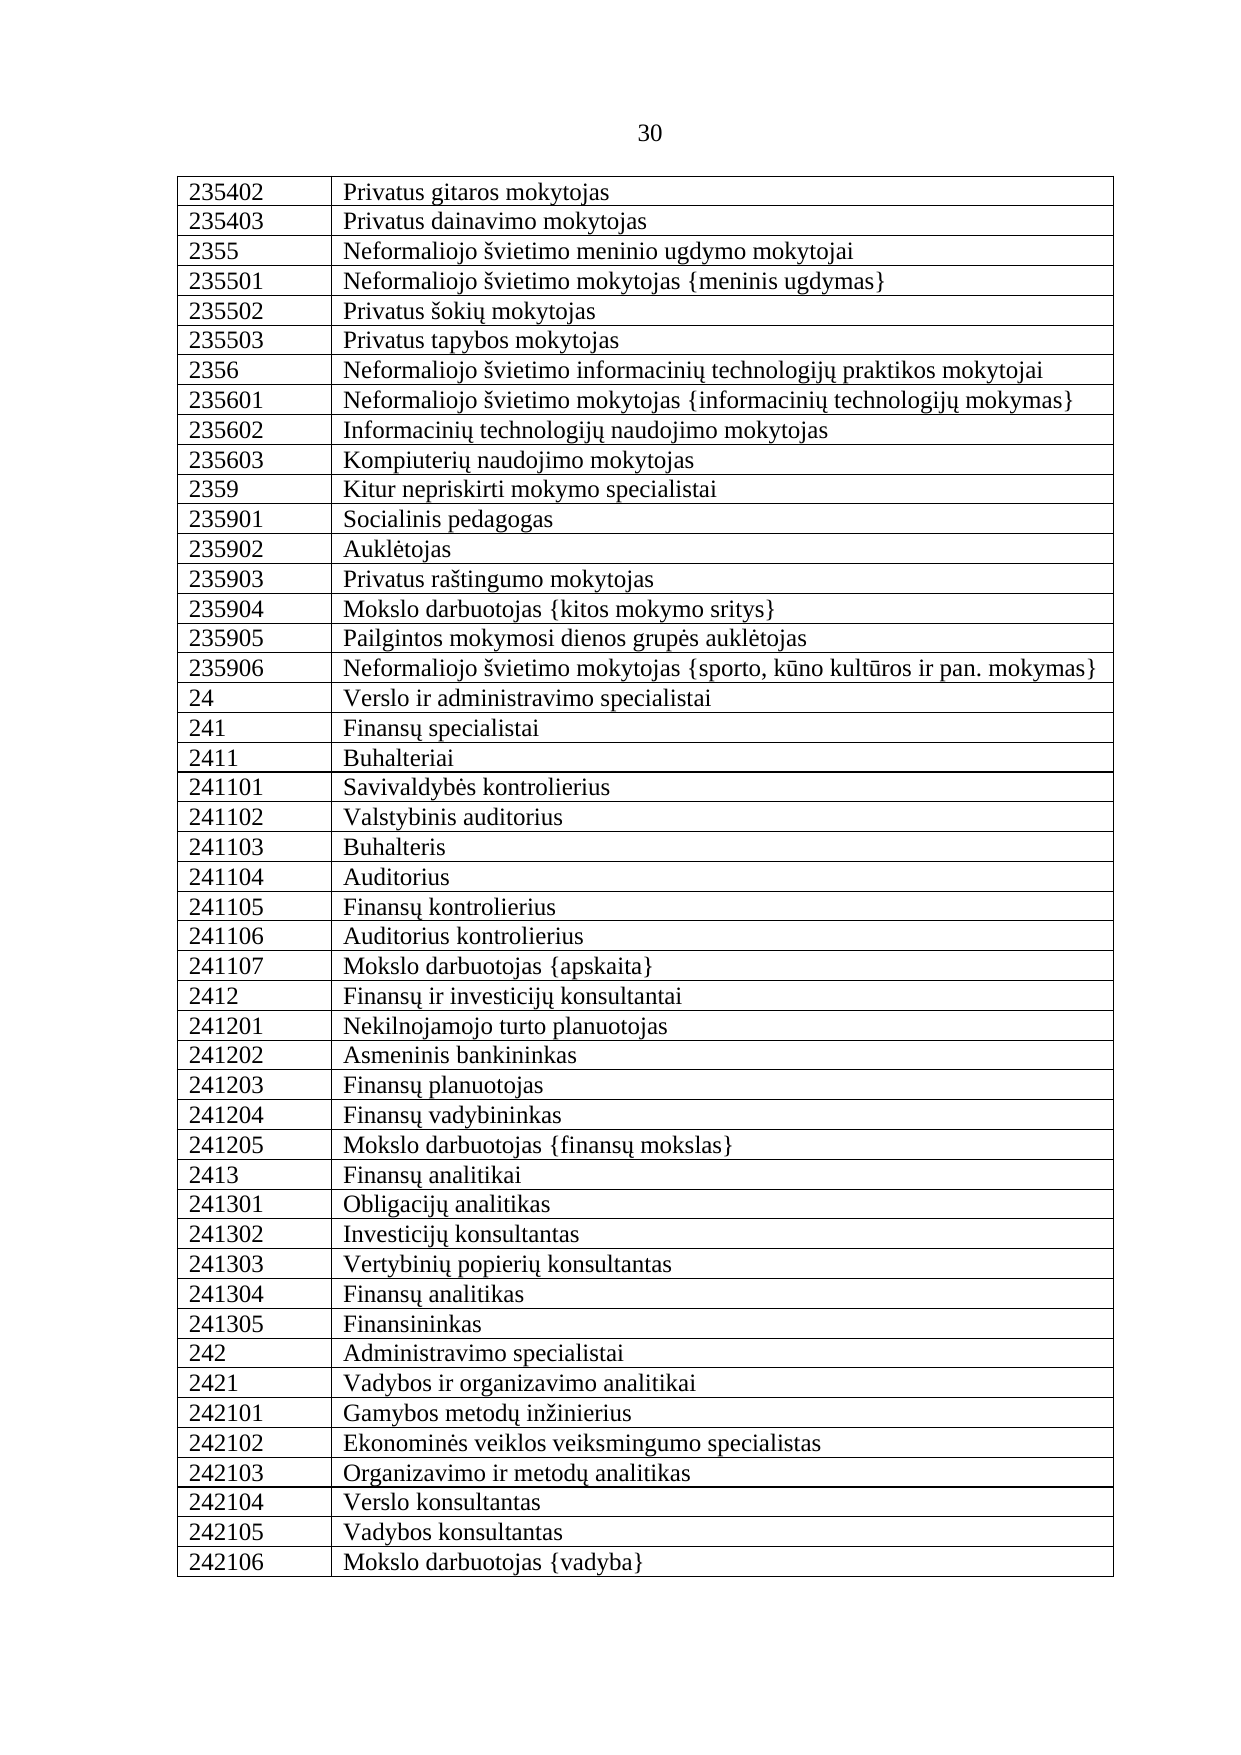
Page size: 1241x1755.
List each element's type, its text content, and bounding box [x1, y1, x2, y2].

table_cell Informacinių technologijų naudojimo mokytojas [332, 415, 1113, 444]
table_cell [1114, 861, 1119, 891]
table_cell [1114, 235, 1119, 265]
table_cell Privatus tapybos mokytojas [332, 326, 1113, 354]
table_cell Privatus raštingumo mokytojas [332, 564, 1113, 593]
table_cell Finansų specialistai [332, 713, 1113, 742]
table_cell Privatus šokių mokytojas [332, 296, 1113, 324]
table_cell Mokslo darbuotojas {vadyba} [332, 1547, 1113, 1576]
table_cell 241205 [178, 1130, 331, 1159]
table_cell [1114, 414, 1119, 444]
table_cell Finansų analitikai [332, 1160, 1113, 1188]
table_cell Finansų ir investicijų konsultantai [332, 981, 1113, 1010]
table_cell 241301 [178, 1190, 331, 1218]
table_cell Socialinis pedagogas [332, 504, 1113, 533]
table_cell [1114, 652, 1119, 682]
table_cell [1114, 1159, 1119, 1188]
table_cell Finansų analitikas [332, 1279, 1113, 1308]
table_cell Neformaliojo švietimo informacinių technologijų praktikos mokytojai [332, 355, 1113, 384]
table_cell 235403 [178, 206, 331, 235]
table_cell [1114, 265, 1119, 295]
table_cell 241305 [178, 1309, 331, 1337]
table_cell [1114, 950, 1119, 980]
table_cell [1114, 1278, 1119, 1308]
table_cell 2356 [178, 355, 331, 384]
table_cell 241106 [178, 921, 331, 950]
table_cell 2359 [178, 475, 331, 503]
table_cell 235603 [178, 445, 331, 473]
table_cell Valstybinis auditorius [332, 802, 1113, 831]
table_cell 241103 [178, 832, 331, 861]
table_cell [1114, 742, 1119, 771]
table_cell Administravimo specialistai [332, 1339, 1113, 1367]
table_cell Finansininkas [332, 1309, 1113, 1337]
table_cell [1114, 712, 1119, 742]
table_cell 242102 [178, 1428, 331, 1457]
table_cell 242 [178, 1339, 331, 1367]
table_cell 242106 [178, 1547, 331, 1576]
table_cell [1114, 1248, 1119, 1278]
table_cell Buhalteris [332, 832, 1113, 861]
table_cell Gamybos metodų inžinierius [332, 1398, 1113, 1427]
table_cell 2412 [178, 981, 331, 1010]
table_cell 241201 [178, 1011, 331, 1039]
table_cell 235901 [178, 504, 331, 533]
table_cell [1114, 354, 1119, 384]
table_cell [1114, 980, 1119, 1010]
table_cell Kompiuterių naudojimo mokytojas [332, 445, 1113, 473]
table_cell 2411 [178, 743, 331, 771]
table_cell Kitur nepriskirti mokymo specialistai [332, 475, 1113, 503]
table_cell [1114, 831, 1119, 861]
table_cell 235502 [178, 296, 331, 324]
table_cell Verslo ir administravimo specialistai [332, 683, 1113, 712]
table_cell 235904 [178, 594, 331, 622]
table_cell Neformaliojo švietimo meninio ugdymo mokytojai [332, 236, 1113, 265]
table_cell [1114, 593, 1119, 622]
table_cell [1114, 1457, 1119, 1486]
table_cell Neformaliojo švietimo mokytojas {informacinių technologijų mokymas} [332, 385, 1113, 414]
table_cell 235602 [178, 415, 331, 444]
table_cell [1114, 1069, 1119, 1099]
table_cell Privatus gitaros mokytojas [332, 177, 1113, 205]
table_cell 242101 [178, 1398, 331, 1427]
table_cell Nekilnojamojo turto planuotojas [332, 1011, 1113, 1039]
table_cell 242103 [178, 1458, 331, 1486]
table_cell [1114, 384, 1119, 414]
table_cell Auditorius [332, 862, 1113, 891]
table_cell 2421 [178, 1368, 331, 1397]
table_cell 235402 [178, 177, 331, 205]
table_cell 235503 [178, 326, 331, 354]
table_cell 241 [178, 713, 331, 742]
table_cell 2413 [178, 1160, 331, 1188]
table_cell [1114, 1189, 1119, 1218]
table_cell Ekonominės veiklos veiksmingumo specialistas [332, 1428, 1113, 1457]
table_cell Privatus dainavimo mokytojas [332, 206, 1113, 235]
table_cell Vertybinių popierių konsultantas [332, 1249, 1113, 1278]
table_cell 241202 [178, 1041, 331, 1069]
table_cell Pailgintos mokymosi dienos grupės auklėtojas [332, 624, 1113, 652]
table_cell [1114, 176, 1119, 205]
table_cell Organizavimo ir metodų analitikas [332, 1458, 1113, 1486]
table_cell 235903 [178, 564, 331, 593]
table_cell [1114, 1427, 1119, 1457]
table_cell [1114, 920, 1119, 950]
table_cell 235902 [178, 534, 331, 563]
table_cell 241203 [178, 1070, 331, 1099]
table_cell Auditorius kontrolierius [332, 921, 1113, 950]
table_cell [1114, 682, 1119, 712]
table_cell Finansų kontrolierius [332, 892, 1113, 920]
table_cell [1114, 1397, 1119, 1427]
table_cell [1114, 771, 1119, 801]
table_cell [1114, 801, 1119, 831]
table_cell Savivaldybės kontrolierius [332, 773, 1113, 801]
table_cell 241102 [178, 802, 331, 831]
table_cell Obligacijų analitikas [332, 1190, 1113, 1218]
table_cell [1114, 891, 1119, 920]
table_cell 241302 [178, 1219, 331, 1248]
table_cell Vadybos konsultantas [332, 1517, 1113, 1546]
table_cell Finansų planuotojas [332, 1070, 1113, 1099]
table_cell [1114, 205, 1119, 235]
table_cell 241303 [178, 1249, 331, 1278]
table_cell 235906 [178, 653, 331, 682]
table_cell [1114, 1308, 1119, 1337]
table_cell [1114, 1218, 1119, 1248]
table_cell 241304 [178, 1279, 331, 1308]
table_cell Mokslo darbuotojas {apskaita} [332, 951, 1113, 980]
table_cell 241101 [178, 773, 331, 801]
table_cell [1114, 623, 1119, 652]
table_cell [1114, 533, 1119, 563]
table_cell [1114, 1129, 1119, 1159]
table_cell [1114, 1099, 1119, 1129]
table_cell [1114, 1040, 1119, 1069]
table_cell [1114, 1367, 1119, 1397]
table_cell 241107 [178, 951, 331, 980]
table_cell [1114, 325, 1119, 354]
table_cell [1114, 474, 1119, 503]
table_cell Auklėtojas [332, 534, 1113, 563]
table_cell Vadybos ir organizavimo analitikai [332, 1368, 1113, 1397]
table_cell 235501 [178, 266, 331, 295]
table_cell 235601 [178, 385, 331, 414]
table_cell [1114, 1010, 1119, 1039]
table_cell Buhalteriai [332, 743, 1113, 771]
table_cell Asmeninis bankininkas [332, 1041, 1113, 1069]
table_cell [1114, 1338, 1119, 1367]
table_cell Finansų vadybininkas [332, 1100, 1113, 1129]
table_cell [1114, 563, 1119, 593]
table_cell 241104 [178, 862, 331, 891]
table_cell 242105 [178, 1517, 331, 1546]
table_cell 235905 [178, 624, 331, 652]
table_cell [1114, 1546, 1119, 1576]
table_cell 242104 [178, 1488, 331, 1516]
table_cell [1114, 1486, 1119, 1516]
table_cell [1114, 444, 1119, 473]
table_cell 24 [178, 683, 331, 712]
table_cell [1114, 503, 1119, 533]
table_cell 241204 [178, 1100, 331, 1129]
table_cell Mokslo darbuotojas {kitos mokymo sritys} [332, 594, 1113, 622]
table_cell Neformaliojo švietimo mokytojas {meninis ugdymas} [332, 266, 1113, 295]
table_cell 241105 [178, 892, 331, 920]
table_cell Verslo konsultantas [332, 1488, 1113, 1516]
table_cell [1114, 1516, 1119, 1546]
table_cell Mokslo darbuotojas {finansų mokslas} [332, 1130, 1113, 1159]
table_cell 2355 [178, 236, 331, 265]
table_cell Investicijų konsultantas [332, 1219, 1113, 1248]
table_cell [1114, 295, 1119, 324]
table_cell Neformaliojo švietimo mokytojas {sporto, kūno kultūros ir pan. mokymas} [332, 653, 1113, 682]
